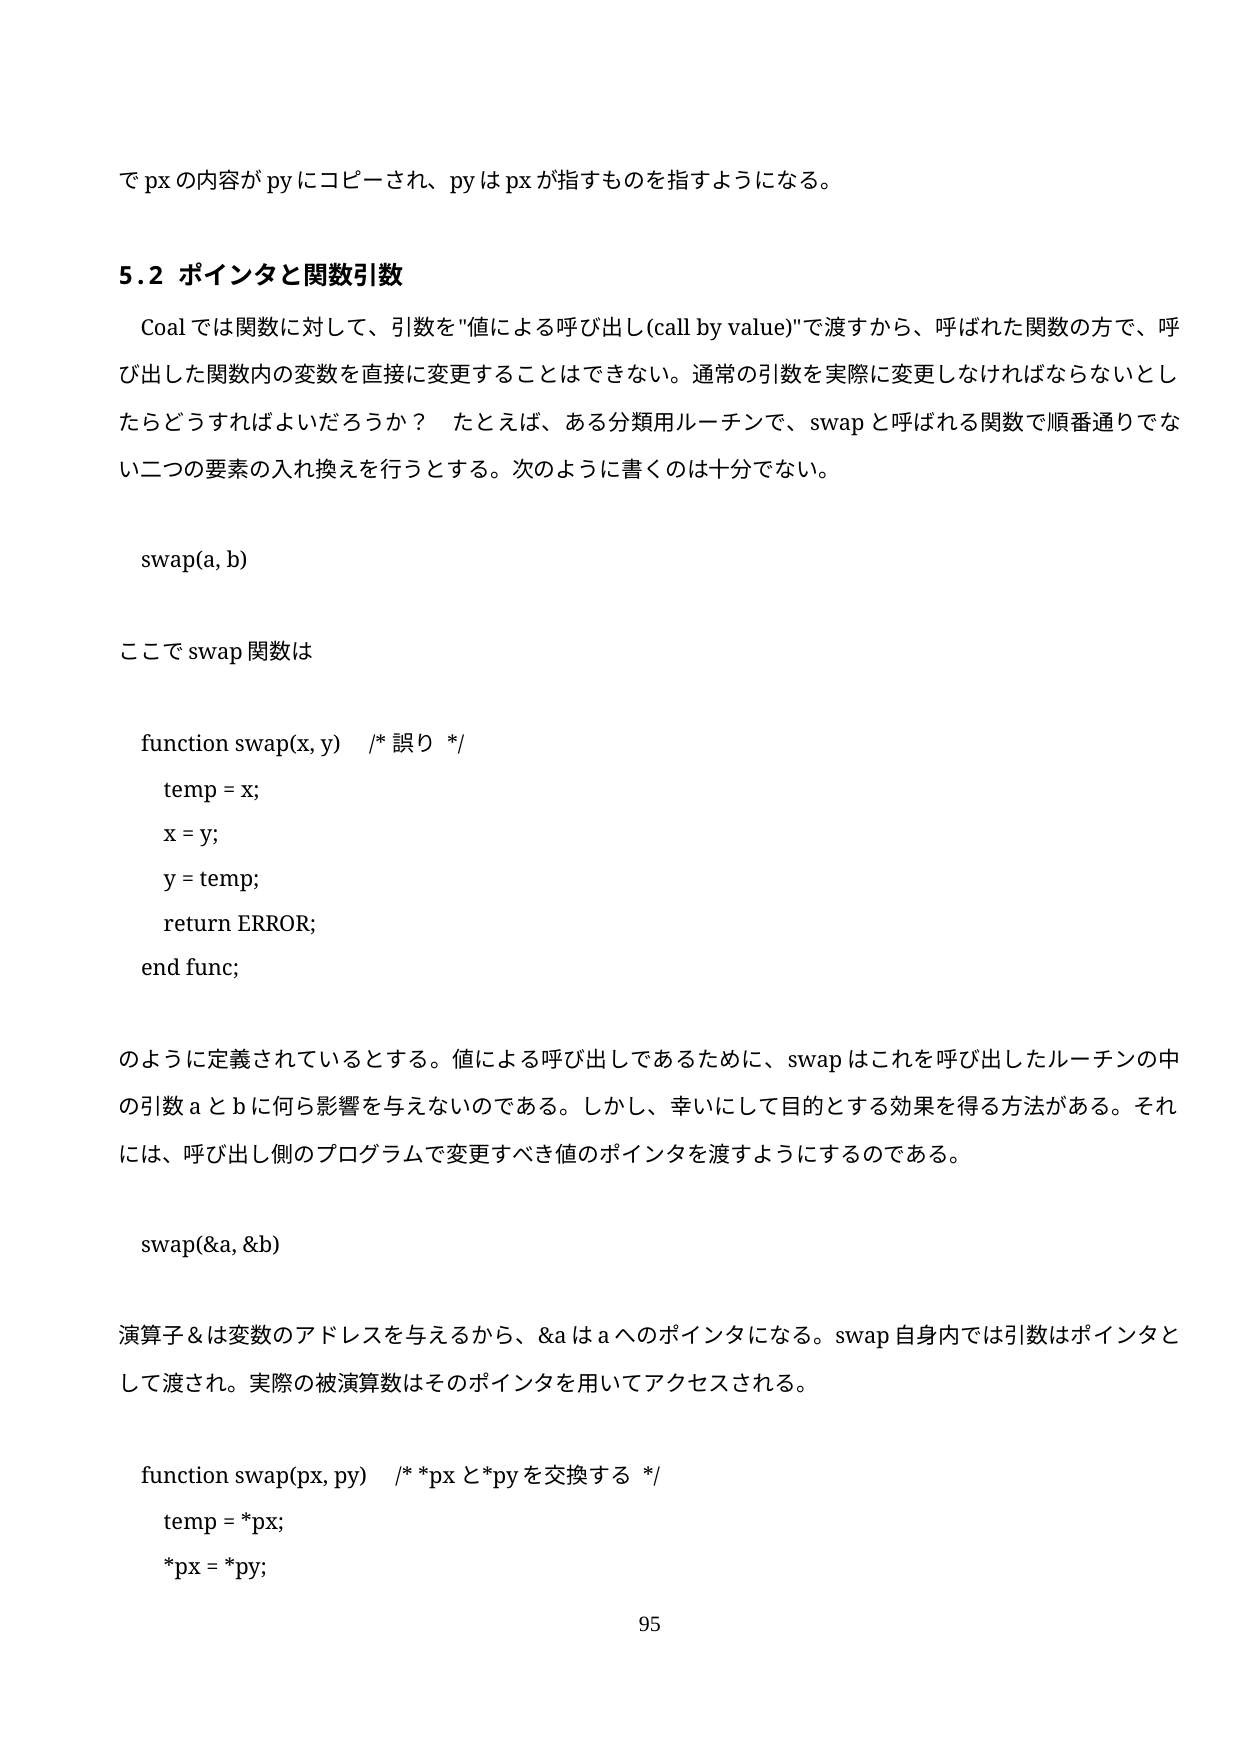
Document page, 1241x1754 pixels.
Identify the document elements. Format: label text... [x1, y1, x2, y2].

text Coalでは関数に対して、引数を"値による呼び出し(call by value)"で渡すから、呼ばれた関数の方で、呼び出した関数内の変数を直接に変更することはできない。通常の引数を実際に変更しなければならないとしたらどうすればよいだろうか？ たとえば、ある分類用ルーチンで、swapと呼ばれる関数で順番通りでない二つの要素の入れ換えを行うとする。次のように書くのは十分でない。 [118, 309, 1181, 484]
text y = temp; [118, 863, 1181, 893]
text function swap(px, py) /* *pxと*pyを交換する */ [118, 1458, 1181, 1490]
text でpxの内容がpyにコピーされ、pyはpxが指すものを指すようになる。 [118, 163, 1181, 194]
text temp = x; [118, 774, 1181, 803]
text end func; [118, 952, 1181, 982]
text x = y; [118, 818, 1181, 848]
text temp = *px; [118, 1506, 1181, 1536]
text return ERROR; [118, 908, 1181, 937]
text のように定義されているとする。値による呼び出しであるために、swapはこれを呼び出したルーチンの中の引数aとbに何ら影響を与えないのである。しかし、幸いにして目的とする効果を得る方法がある。それには、呼び出し側のプログラムで変更すべき値のポインタを渡すようにするのである。 [118, 1042, 1181, 1169]
text swap(a, b) [118, 544, 1181, 574]
text 5.2 ポインタと関数引数 [118, 255, 1181, 291]
text ここでswap関数は [118, 634, 1181, 666]
text 演算子＆は変数のアドレスを与えるから、&aはaへのポインタになる。swap自身内では引数はポインタとして渡され。実際の被演算数はそのポインタを用いてアクセスされる。 [118, 1318, 1181, 1398]
text swap(&a, &b) [118, 1229, 1181, 1259]
text function swap(x, y) /* 誤り */ [118, 726, 1181, 758]
text *px = *py; [118, 1551, 1181, 1580]
